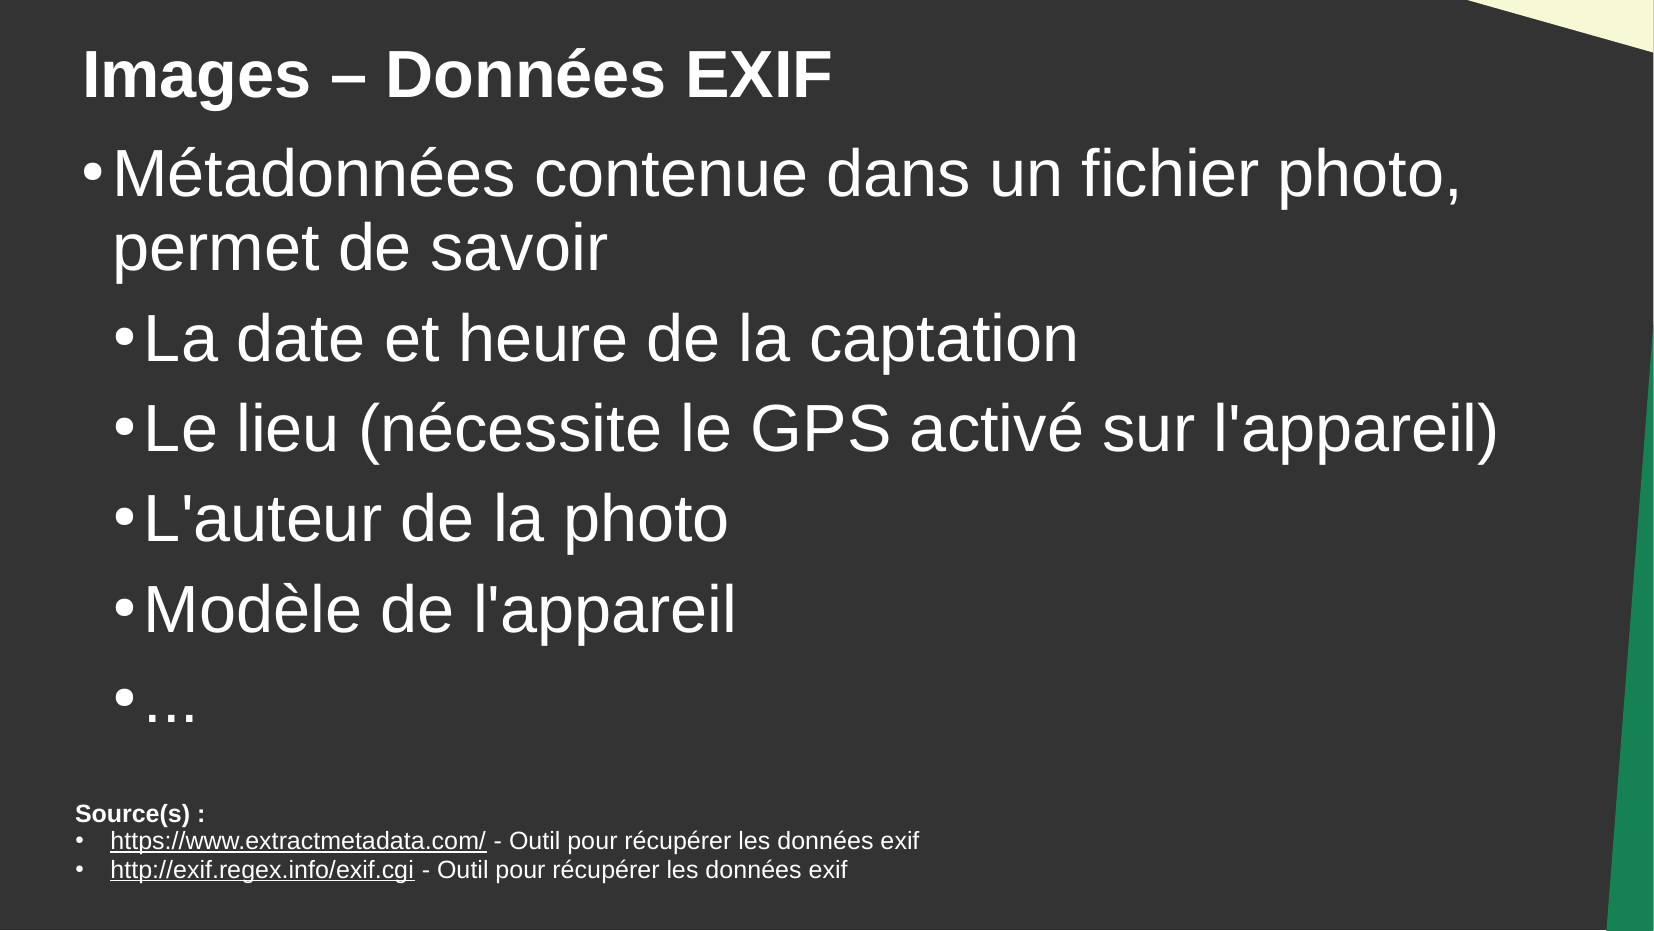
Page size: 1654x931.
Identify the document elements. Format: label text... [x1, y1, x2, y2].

list Métadonnées contenue dans un fichier photo, permet de savoir La date et heure de la captation Le lieu (nécessite le GPS activé sur l'appareil) L'auteur de la photo Modèle de l'appareil ... [80, 135, 1560, 745]
text_box [1467, 0, 1654, 53]
text_box [1606, 315, 1654, 931]
title Images – Données EXIF [82, 37, 1619, 112]
text_box Source(s) : https://www.extractmetadata.com/ - Outil pour récupérer les données exif http://exif.regex.info/exif.cgi - Outil pour récupérer les données exif [60, 791, 1546, 919]
